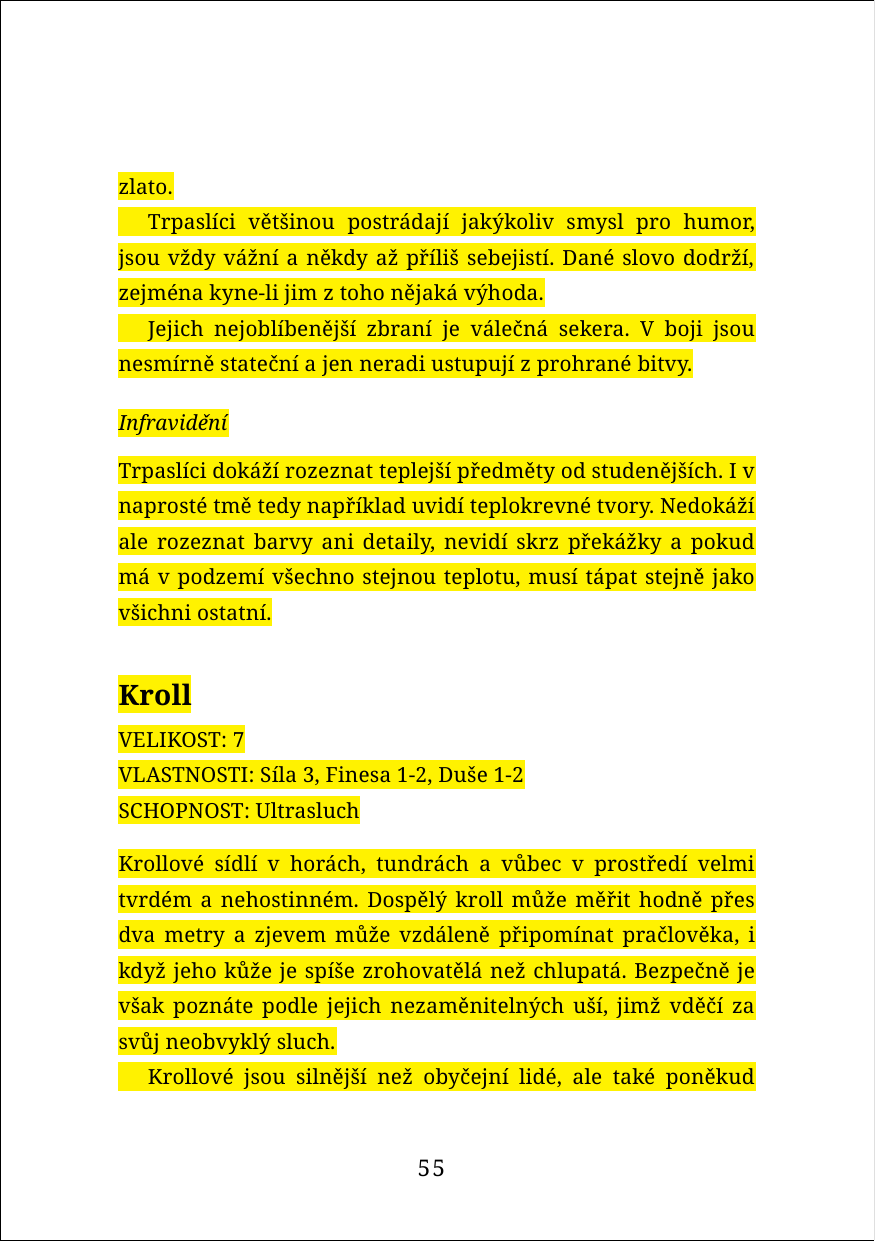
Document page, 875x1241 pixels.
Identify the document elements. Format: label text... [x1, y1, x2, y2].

text Trpaslíci dokáží rozeznat teplejší předměty od studenějších. I v naprosté tmě tedy například uvidí teplokrevné tvory. Nedokáží ale rozeznat barvy ani detaily, nevidí skrz překážky a pokud má v podzemí všechno stejnou teplotu, musí tápat stejně jako všichni ostatní. [118, 456, 756, 626]
subtitle Kroll [118, 675, 756, 713]
text Infravidění [118, 408, 756, 437]
text zlato. Trpaslíci většinou postrádají jakýkoliv smysl pro humor, jsou vždy vážní a někdy až příliš sebejistí. Dané slovo dodrží, zejména kyne-li jim z toho nějaká výhoda. Jejich nejoblíbenější zbraní je válečná sekera. V boji jsou nesmírně stateční a jen neradi ustupují z prohrané bitvy. [118, 172, 756, 378]
text Krollové sídlí v horách, tundrách a vůbec v prostředí velmi tvrdém a nehostinném. Dospělý kroll může měřit hodně přes dva metry a zjevem může vzdáleně připomínat pračlověka, i když jeho kůže je spíše zrohovatělá než chlupatá. Bezpečně je však poznáte podle jejich nezaměnitelných uší, jimž vděčí za svůj neobvyklý sluch. Krollové jsou silnější než obyčejní lidé, ale také poněkud [118, 849, 756, 1091]
text VELIKOST: 7 VLASTNOSTI: Síla 3, Finesa 1-2, Duše 1-2 SCHOPNOST: Ultrasluch [118, 725, 756, 824]
